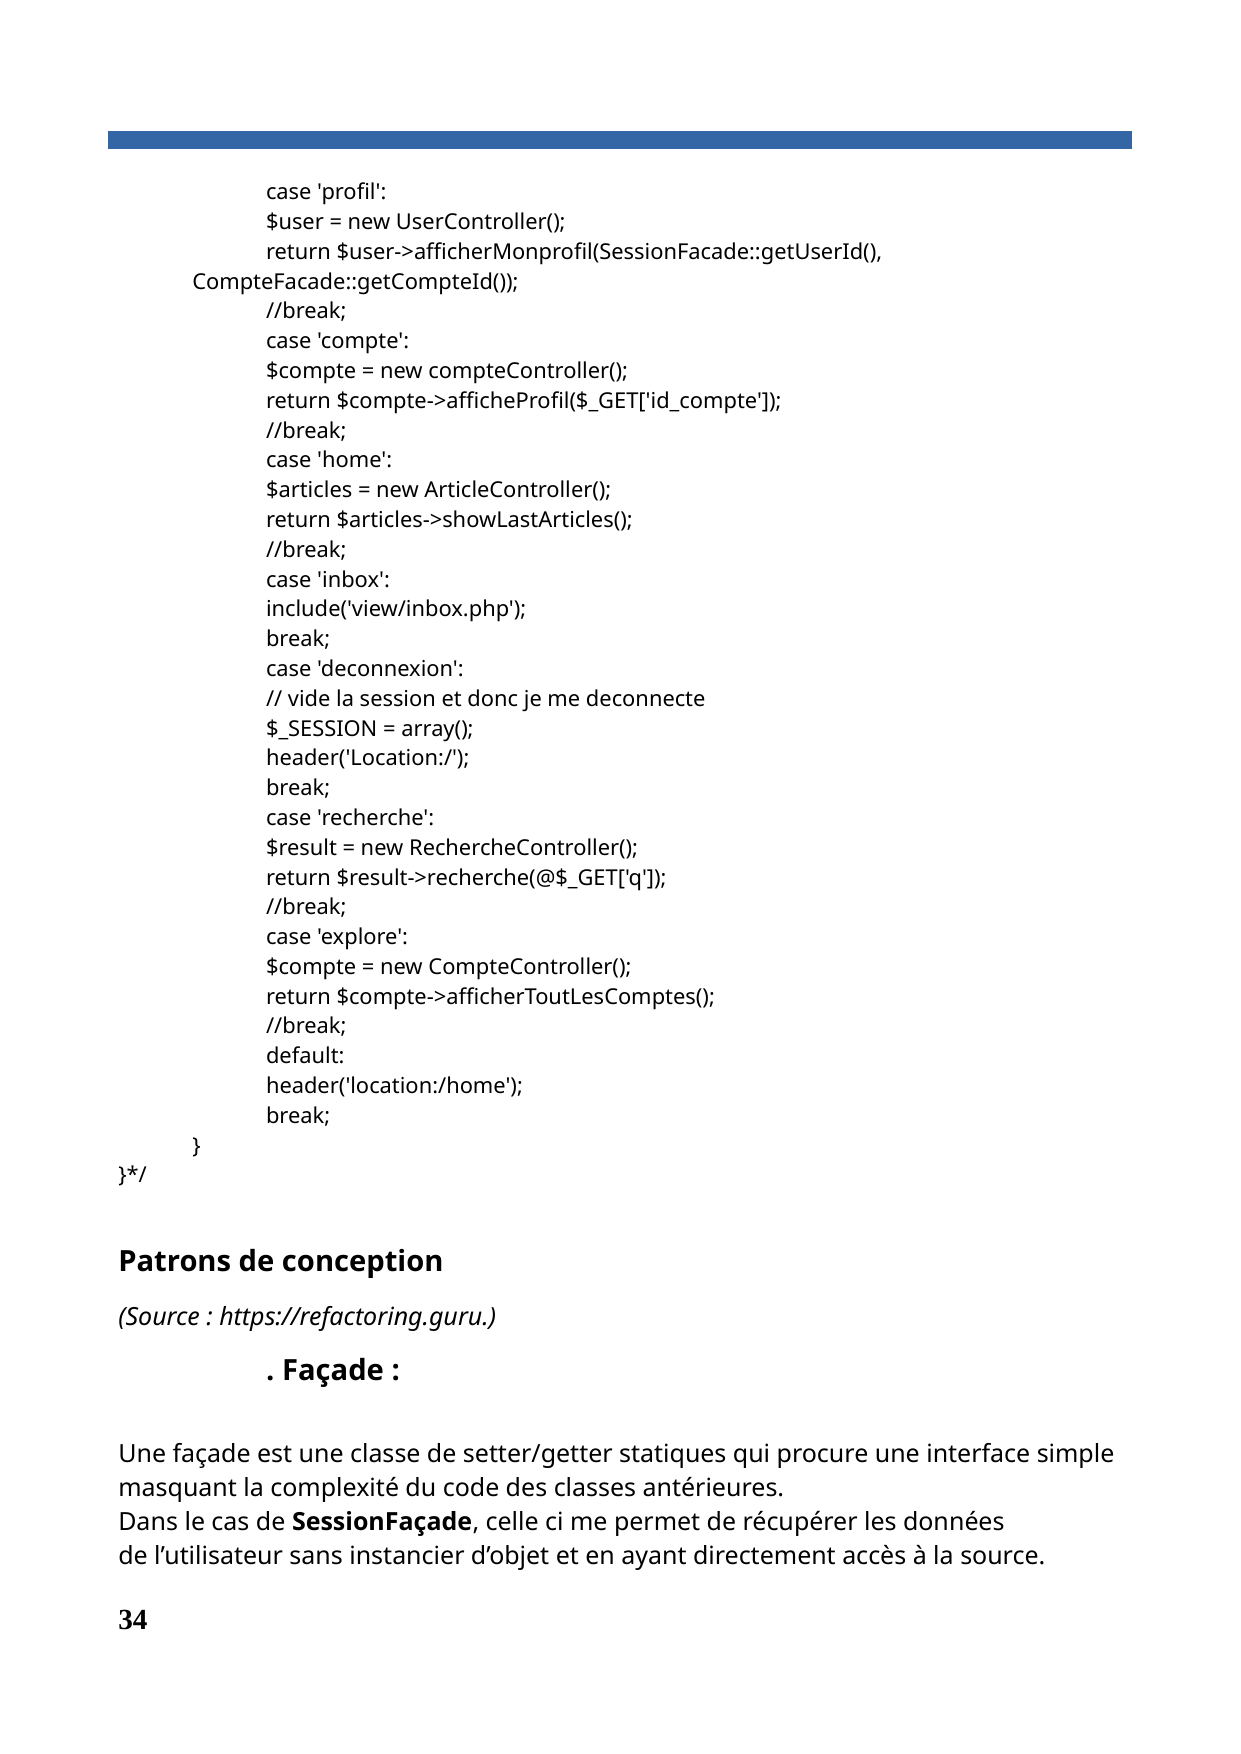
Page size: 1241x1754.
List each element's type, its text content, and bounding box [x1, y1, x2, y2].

text $compte = new compteController(); [118, 355, 1122, 385]
text case 'inbox': [118, 564, 1122, 593]
text header('location:/home'); [118, 1070, 1122, 1100]
text (Source : https://refactoring.guru.) [118, 1292, 1122, 1335]
text // vide la session et donc je me deconnecte [118, 683, 1122, 713]
text $_SESSION = array(); [118, 713, 1122, 742]
text } [118, 1130, 1122, 1159]
text $articles = new ArticleController(); [118, 474, 1122, 504]
text return $user->afficherMonprofil(SessionFacade::getUserId(), CompteFacade::getCompteId()); [118, 236, 1122, 296]
text break; [118, 1100, 1122, 1130]
text $user = new UserController(); [118, 206, 1122, 236]
text return $compte->afficheProfil($_GET['id_compte']); [118, 385, 1122, 415]
text case 'profil': [118, 176, 1122, 206]
text header('Location:/'); [118, 742, 1122, 772]
text //break; [118, 1011, 1122, 1040]
text //break; [118, 296, 1122, 325]
text case 'home': [118, 444, 1122, 474]
subtitle . Façade : [118, 1349, 1122, 1389]
text case 'deconnexion': [118, 653, 1122, 683]
text break; [118, 623, 1122, 653]
text return $articles->showLastArticles(); [118, 504, 1122, 534]
text include('view/inbox.php'); [118, 593, 1122, 623]
text //break; [118, 534, 1122, 564]
text Une façade est une classe de setter/getter statiques qui procure une interface simple masquant la complexité du code des classes antérieures. [118, 1436, 1122, 1504]
text case 'recherche': [118, 802, 1122, 832]
subtitle Patrons de conception [118, 1240, 1122, 1279]
text //break; [118, 415, 1122, 444]
text case 'explore': [118, 921, 1122, 951]
text default: [118, 1040, 1122, 1070]
text case 'compte': [118, 325, 1122, 355]
text Dans le cas de SessionFaçade, celle ci me permet de récupérer les données [118, 1504, 1122, 1538]
text $compte = new CompteController(); [118, 951, 1122, 981]
text break; [118, 772, 1122, 802]
text return $result->recherche(@$_GET['q']); [118, 862, 1122, 891]
text return $compte->afficherToutLesComptes(); [118, 981, 1122, 1011]
text //break; [118, 891, 1122, 921]
text de l’utilisateur sans instancier d’objet et en ayant directement accès à la source. [118, 1538, 1122, 1572]
text }*/ [118, 1159, 1122, 1189]
text $result = new RechercheController(); [118, 832, 1122, 862]
